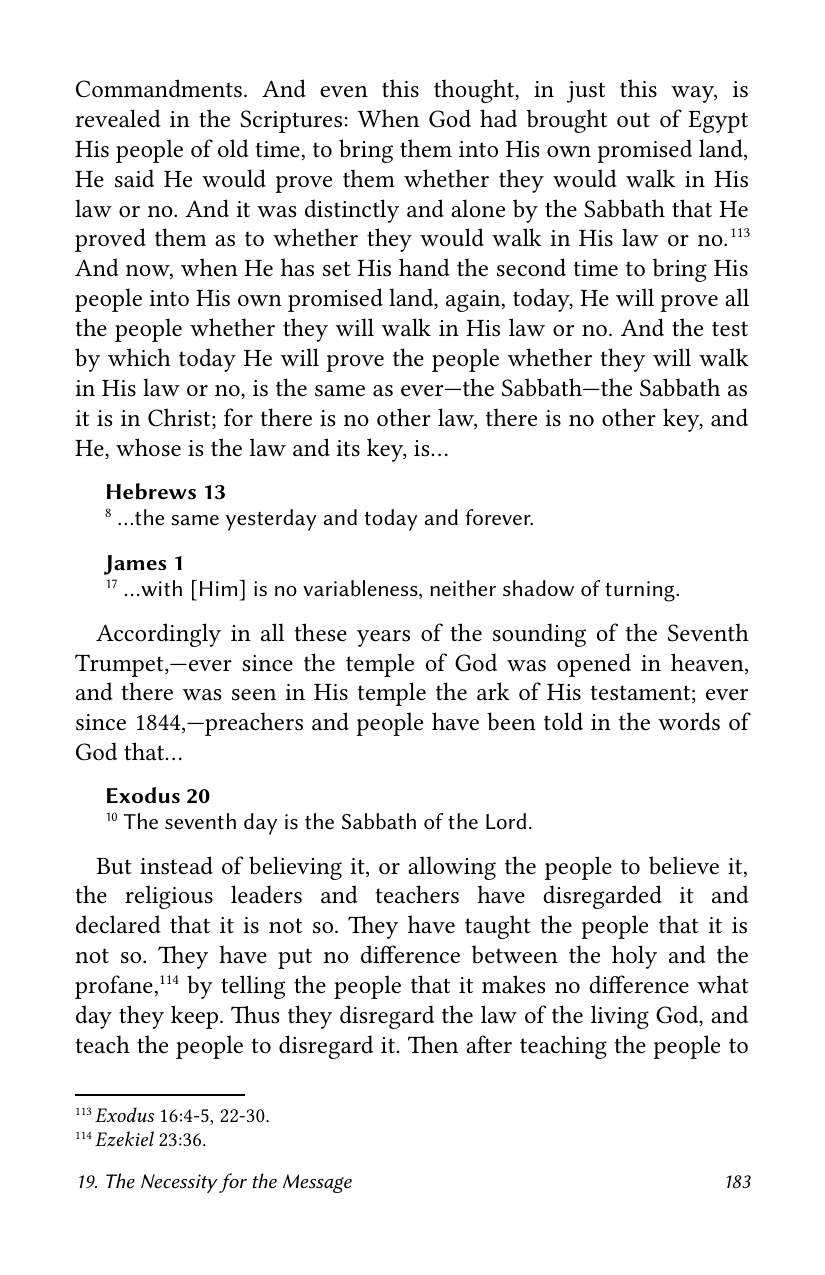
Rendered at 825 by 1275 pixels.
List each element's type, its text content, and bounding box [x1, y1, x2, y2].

text But instead of believing it, or allowing the people to believe it, the religious leaders and teachers have disregarded it and declared that it is not so. They have taught the people that it is not so. They have put no difference between the holy and the profane, by telling the people that it makes no difference what day they keep. Thus they disregard the law of the living God, and teach the people to disregard it. Then after teaching the people to [75, 852, 750, 1059]
text James 1 [105, 550, 750, 576]
text Ezekiel 23:36. [75, 1128, 750, 1152]
text 17 ...with [Him] is no variableness, neither shadow of turning. [105, 576, 720, 602]
text Accordingly in all these years of the sounding of the Seventh Trumpet,—ever since the temple of God was opened in heaven, and there was seen in His temple the ark of His testament; ever since 1844,—preachers and people have been told in the words of God that… [75, 619, 750, 767]
text Commandments. And even this thought, in just this way, is revealed in the Scriptures: When God had brought out of Egypt His people of old time, to bring them into His own promised land, He said He would prove them whether they would walk in His law or no. And it was distinctly and alone by the Sabbath that He proved them as to whether they would walk in His law or no. And now, when He has set His hand the second time to bring His people into His own promised land, again, today, He will prove all the people whether they will walk in His law or no. And the test by which today He will prove the people whether they will walk in His law or no, is the same as ever—the Sabbath—the Sabbath as it is in Christ; for there is no other law, there is no other key, and He, whose is the law and its key, is… [75, 75, 750, 462]
text Exodus 16:4-5, 22-30. [75, 1104, 750, 1128]
text 10 The seventh day is the Sabbath of the Lord. [105, 809, 720, 835]
text 8 ...the same yesterday and today and forever. [105, 505, 720, 531]
text Exodus 20 [105, 783, 750, 809]
text Hebrews 13 [105, 479, 750, 505]
